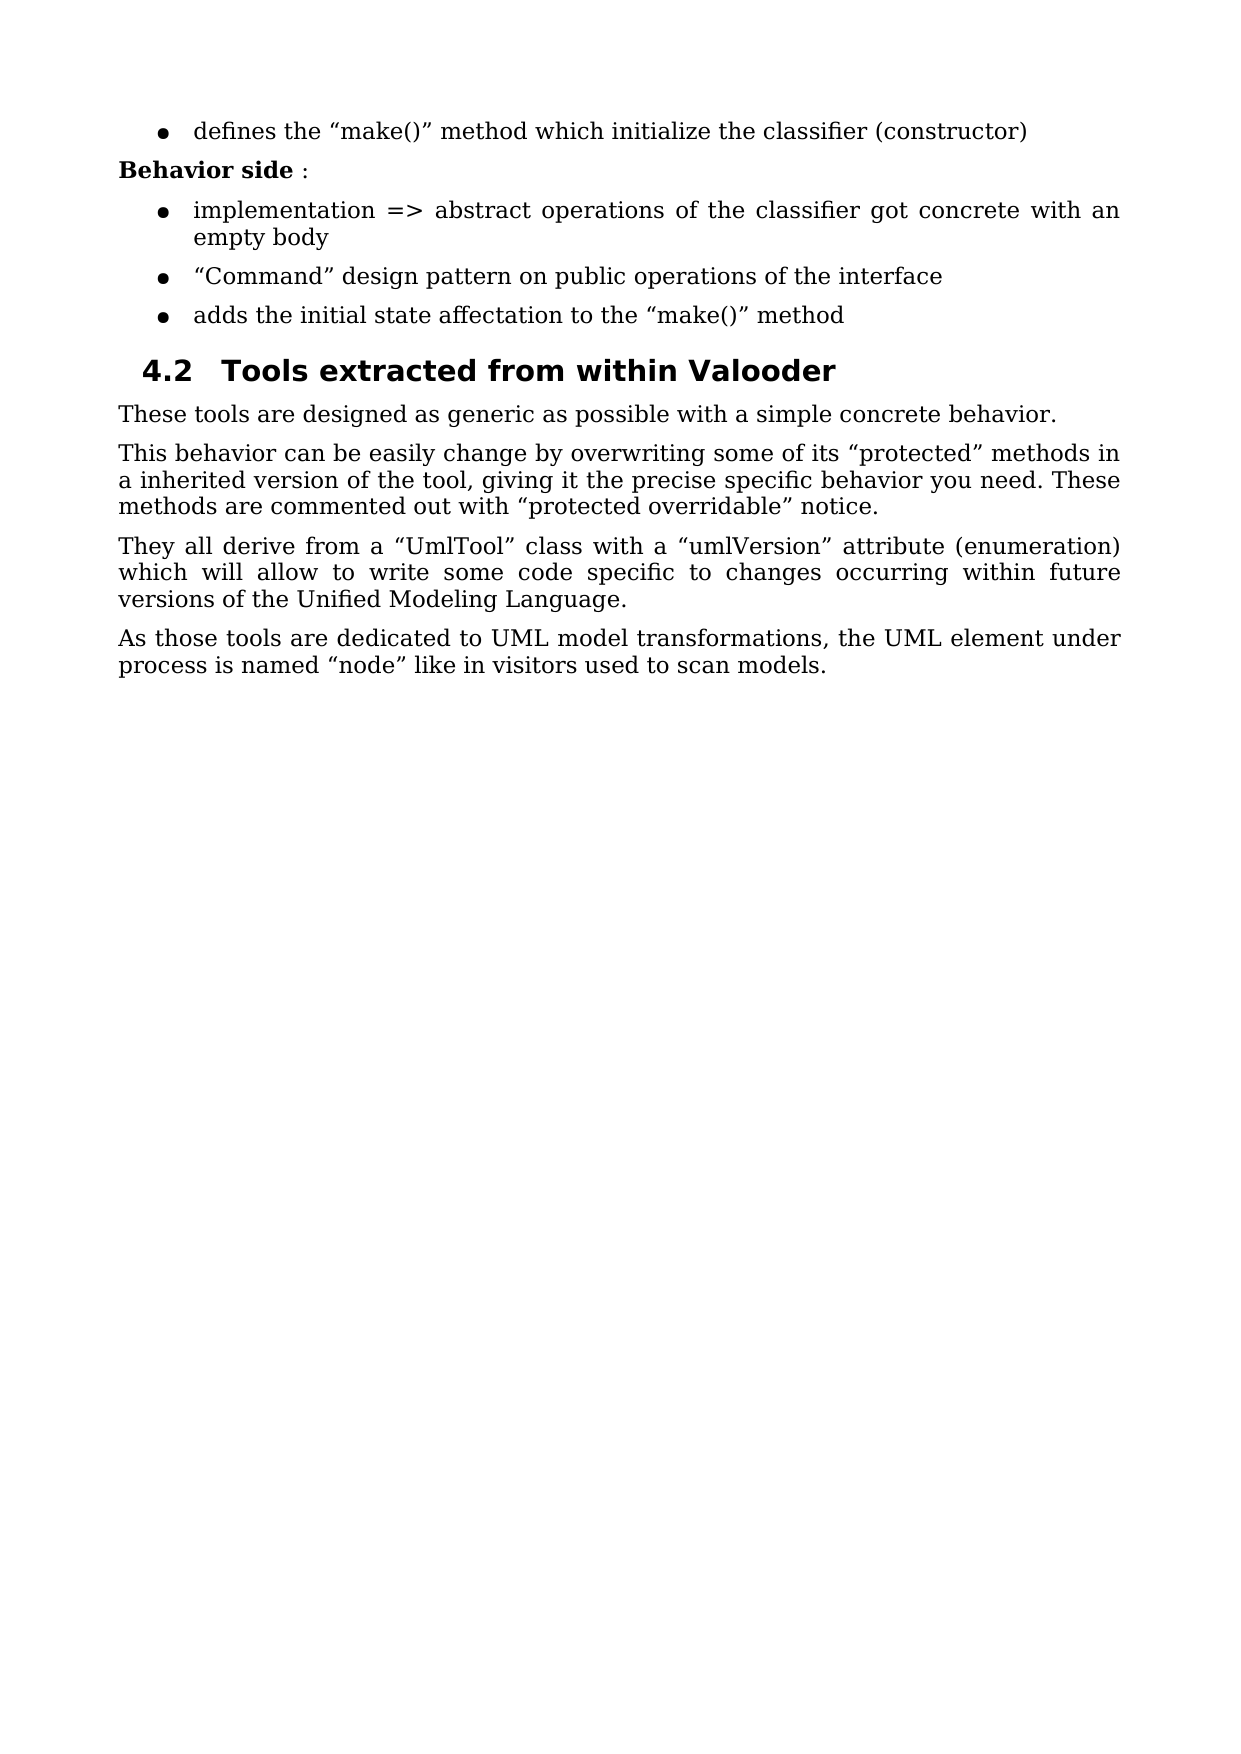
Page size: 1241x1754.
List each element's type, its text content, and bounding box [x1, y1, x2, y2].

list defines the “make()” method which initialize the classifier (constructor) [156, 118, 1122, 145]
subtitle Tools extracted from within Valooder [142, 354, 1122, 388]
list “Command” design pattern on public operations of the interface [156, 263, 1122, 290]
list adds the initial state affectation to the “make()” method [156, 302, 1122, 329]
list implementation => abstract operations of the classifier got concrete with an empty body [156, 197, 1122, 250]
text Behavior side : [118, 157, 1122, 184]
text As those tools are dedicated to UML model transformations, the UML element under process is named “node” like in visitors used to scan models. [118, 626, 1122, 679]
text These tools are designed as generic as possible with a simple concrete behavior. [118, 401, 1122, 427]
text They all derive from a “UmlTool” class with a “umlVersion” attribute (enumeration) which will allow to write some code specific to changes occurring within future versions of the Unified Modeling Language. [118, 533, 1122, 613]
text This behavior can be easily change by overwriting some of its “protected” methods in a inherited version of the tool, giving it the precise specific behavior you need. These methods are commented out with “protected overridable” notice. [118, 440, 1122, 520]
